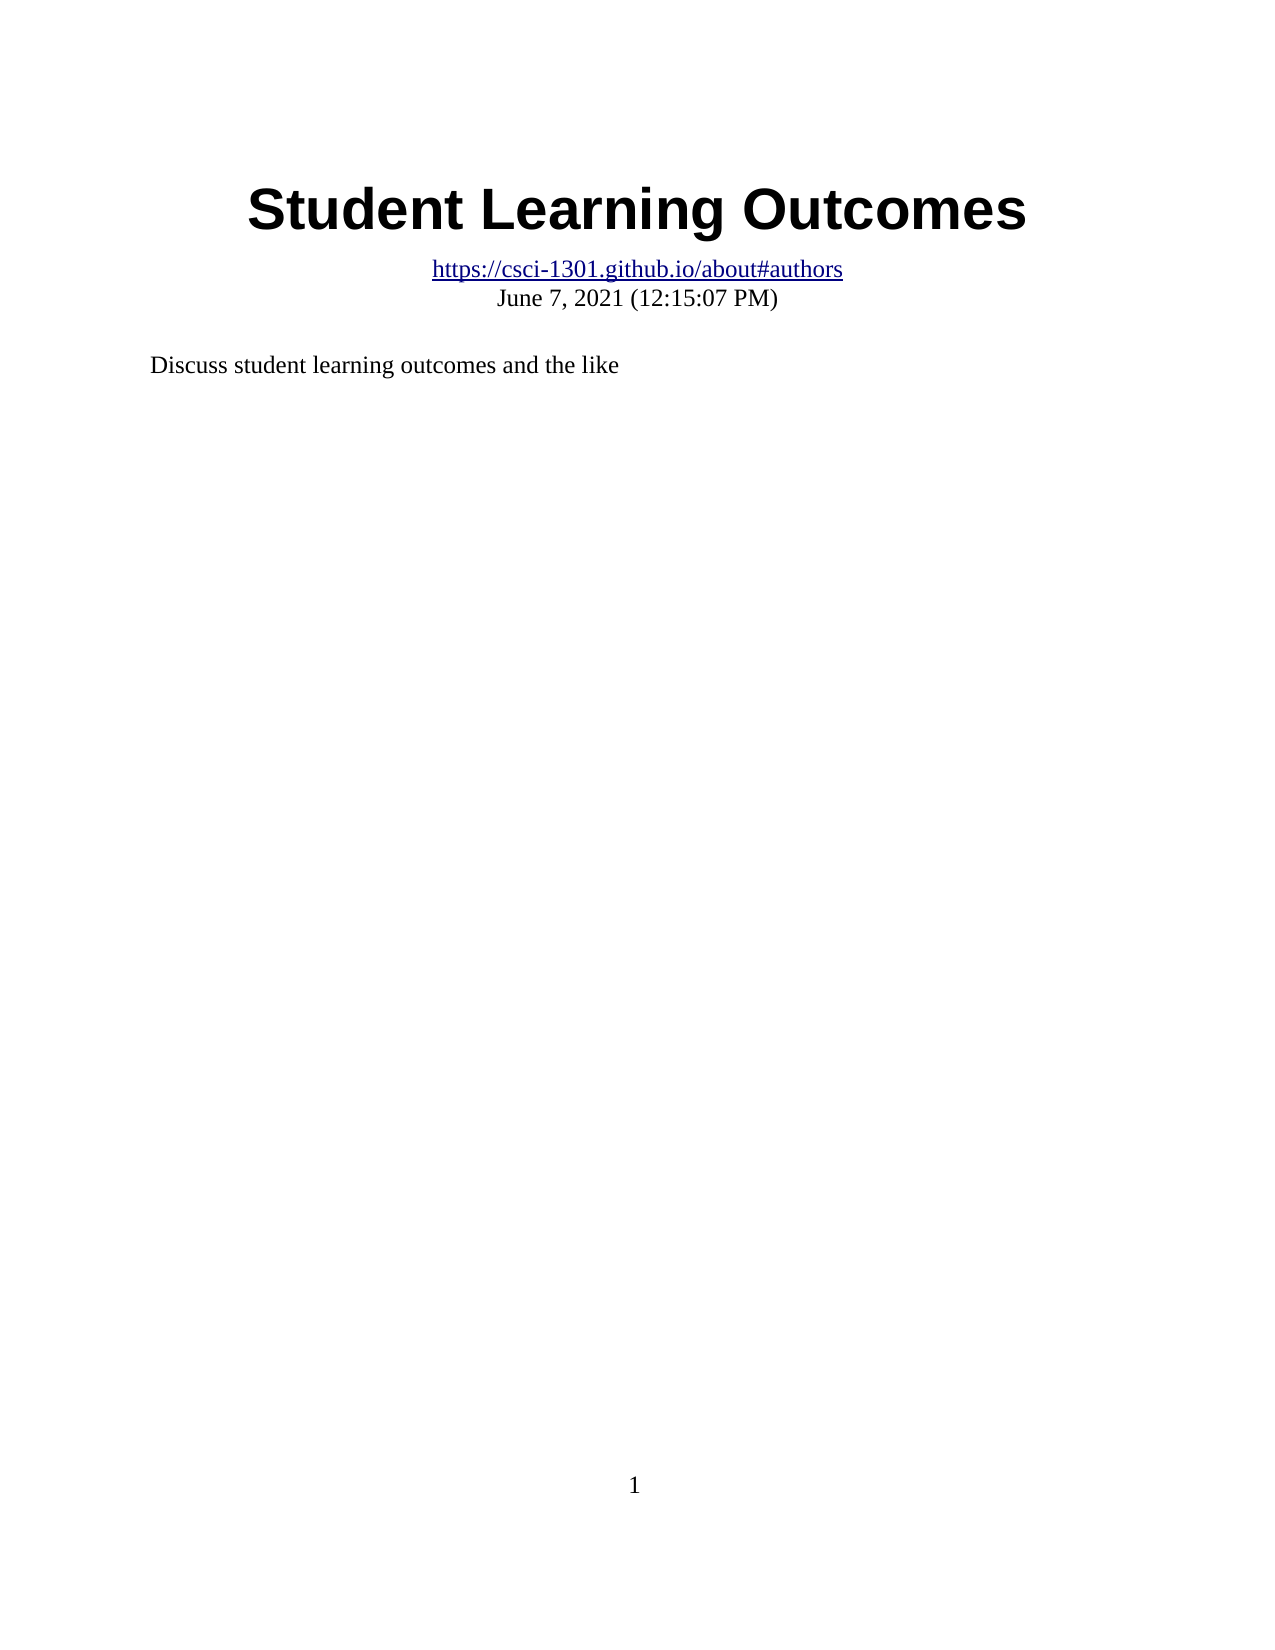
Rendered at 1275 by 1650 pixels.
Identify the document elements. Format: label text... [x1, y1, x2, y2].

text Discuss student learning outcomes and the like [150, 350, 1125, 378]
text https://csci-1301.github.io/about#authors [150, 254, 1125, 283]
title Student Learning Outcomes [150, 175, 1125, 242]
text June 7, 2021 (12:15:07 PM) [150, 283, 1125, 312]
